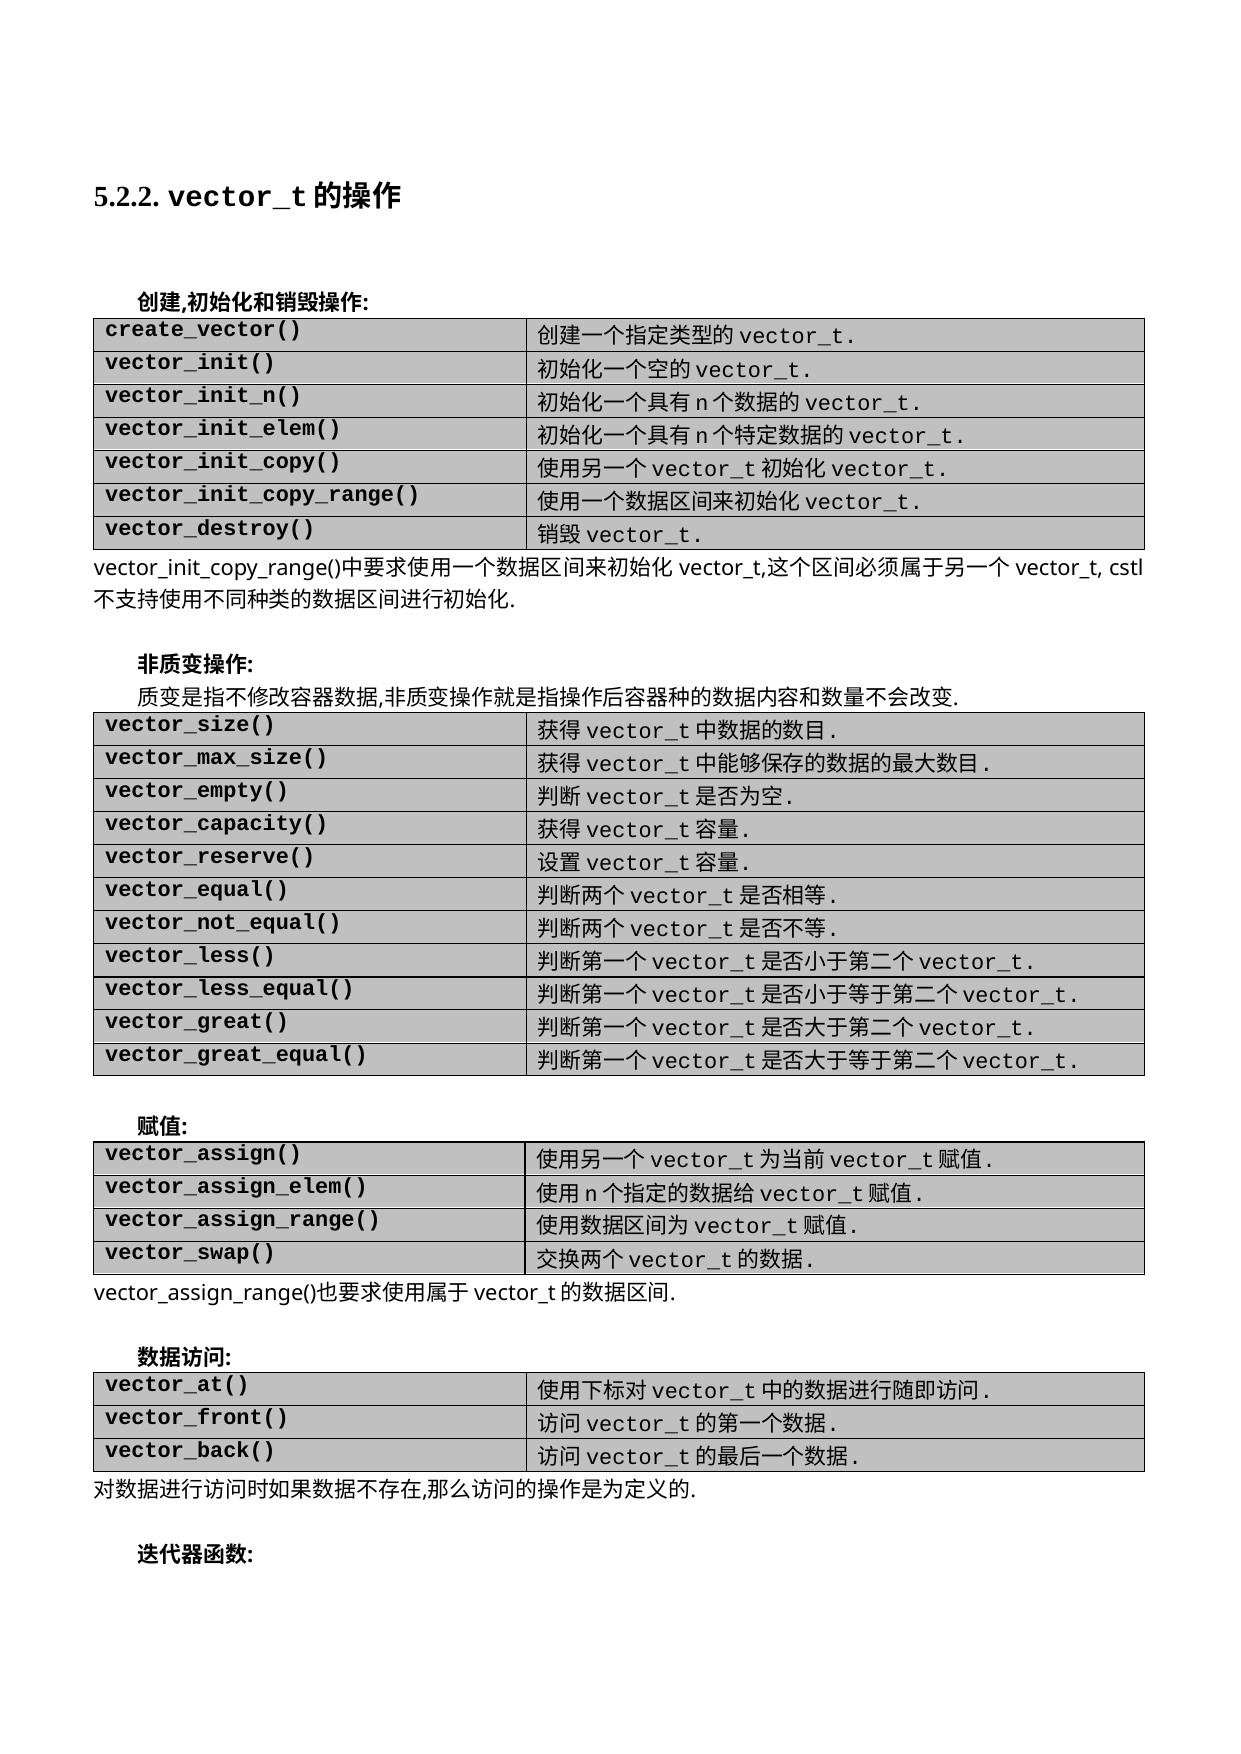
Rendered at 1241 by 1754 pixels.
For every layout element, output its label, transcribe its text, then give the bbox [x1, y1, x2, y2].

table_header 使用下标对vector_t中的数据进行随即访问. [527, 1373, 1144, 1405]
table_header vector_assign() [94, 1143, 524, 1174]
table_cell 初始化一个具有n个特定数据的vector_t. [527, 418, 1144, 449]
text vector_assign_range()也要求使用属于vector_t的数据区间. [94, 1275, 1144, 1307]
table_cell vector_assign_range() [94, 1209, 524, 1241]
table_cell 初始化一个具有n个数据的vector_t. [527, 385, 1144, 417]
text 对数据进行访问时如果数据不存在,那么访问的操作是为定义的. [94, 1472, 1144, 1505]
table_cell 初始化一个空的vector_t. [527, 352, 1144, 383]
table_cell vector_assign_elem() [94, 1176, 524, 1207]
text 赋值: [94, 1109, 1144, 1141]
table_cell vector_less() [94, 944, 526, 976]
table_cell vector_max_size() [94, 746, 526, 778]
table_cell 获得vector_t容量. [527, 812, 1144, 844]
table_cell 判断第一个vector_t是否小于第二个vector_t. [527, 944, 1144, 976]
table_cell 使用一个数据区间来初始化vector_t. [527, 484, 1144, 516]
table_cell 销毁vector_t. [527, 517, 1144, 549]
table_cell vector_capacity() [94, 812, 526, 844]
table_cell 判断两个vector_t是否不等. [527, 911, 1144, 943]
table_cell vector_equal() [94, 878, 526, 910]
table_cell 判断第一个vector_t是否大于第二个vector_t. [527, 1010, 1144, 1042]
text 创建,初始化和销毁操作: [94, 285, 1144, 317]
table_cell 判断vector_t是否为空. [527, 779, 1144, 811]
table_cell vector_great() [94, 1010, 526, 1042]
table_cell vector_swap() [94, 1242, 524, 1273]
table_cell vector_great_equal() [94, 1044, 526, 1075]
table_cell vector_init_copy_range() [94, 484, 526, 516]
table_cell vector_init_copy() [94, 451, 526, 483]
table_header 创建一个指定类型的vector_t. [527, 319, 1144, 351]
table_cell vector_not_equal() [94, 911, 526, 943]
text 迭代器函数: [94, 1537, 1144, 1570]
table_cell vector_reserve() [94, 845, 526, 877]
text 质变是指不修改容器数据,非质变操作就是指操作后容器种的数据内容和数量不会改变. [94, 680, 1144, 712]
table_cell vector_empty() [94, 779, 526, 811]
text 非质变操作: [94, 647, 1144, 680]
table_cell 访问vector_t的最后一个数据. [527, 1439, 1144, 1471]
table_header vector_at() [94, 1373, 526, 1405]
table_cell vector_init_n() [94, 385, 526, 417]
table_cell 使用数据区间为vector_t赋值. [526, 1209, 1144, 1241]
table_cell vector_front() [94, 1406, 526, 1438]
table_cell 判断第一个vector_t是否大于等于第二个vector_t. [527, 1044, 1144, 1075]
table_header 获得vector_t中数据的数目. [527, 713, 1144, 745]
table_cell vector_back() [94, 1439, 526, 1471]
table_cell vector_destroy() [94, 517, 526, 549]
table_cell 判断两个vector_t是否相等. [527, 878, 1144, 910]
table_cell vector_init_elem() [94, 418, 526, 449]
table_header create_vector() [94, 319, 526, 351]
table_cell 获得vector_t中能够保存的数据的最大数目. [527, 746, 1144, 778]
table_cell 访问vector_t的第一个数据. [527, 1406, 1144, 1438]
table_cell 使用另一个vector_t初始化vector_t. [527, 451, 1144, 483]
subtitle vector_t的操作 [94, 162, 1144, 227]
table_cell 交换两个vector_t的数据. [526, 1242, 1144, 1273]
table_cell 设置vector_t容量. [527, 845, 1144, 877]
text vector_init_copy_range()中要求使用一个数据区间来初始化vector_t,这个区间必须属于另一个vector_t, cstl不支持使用不同种类的数据区间进行初始化. [94, 550, 1144, 615]
table_cell 判断第一个vector_t是否小于等于第二个vector_t. [527, 978, 1144, 1009]
table_header 使用另一个vector_t为当前vector_t赋值. [526, 1143, 1144, 1174]
table_cell vector_less_equal() [94, 978, 526, 1009]
table_cell 使用n个指定的数据给vector_t赋值. [526, 1176, 1144, 1207]
table_cell vector_init() [94, 352, 526, 383]
table_header vector_size() [94, 713, 526, 745]
text 数据访问: [94, 1339, 1144, 1372]
